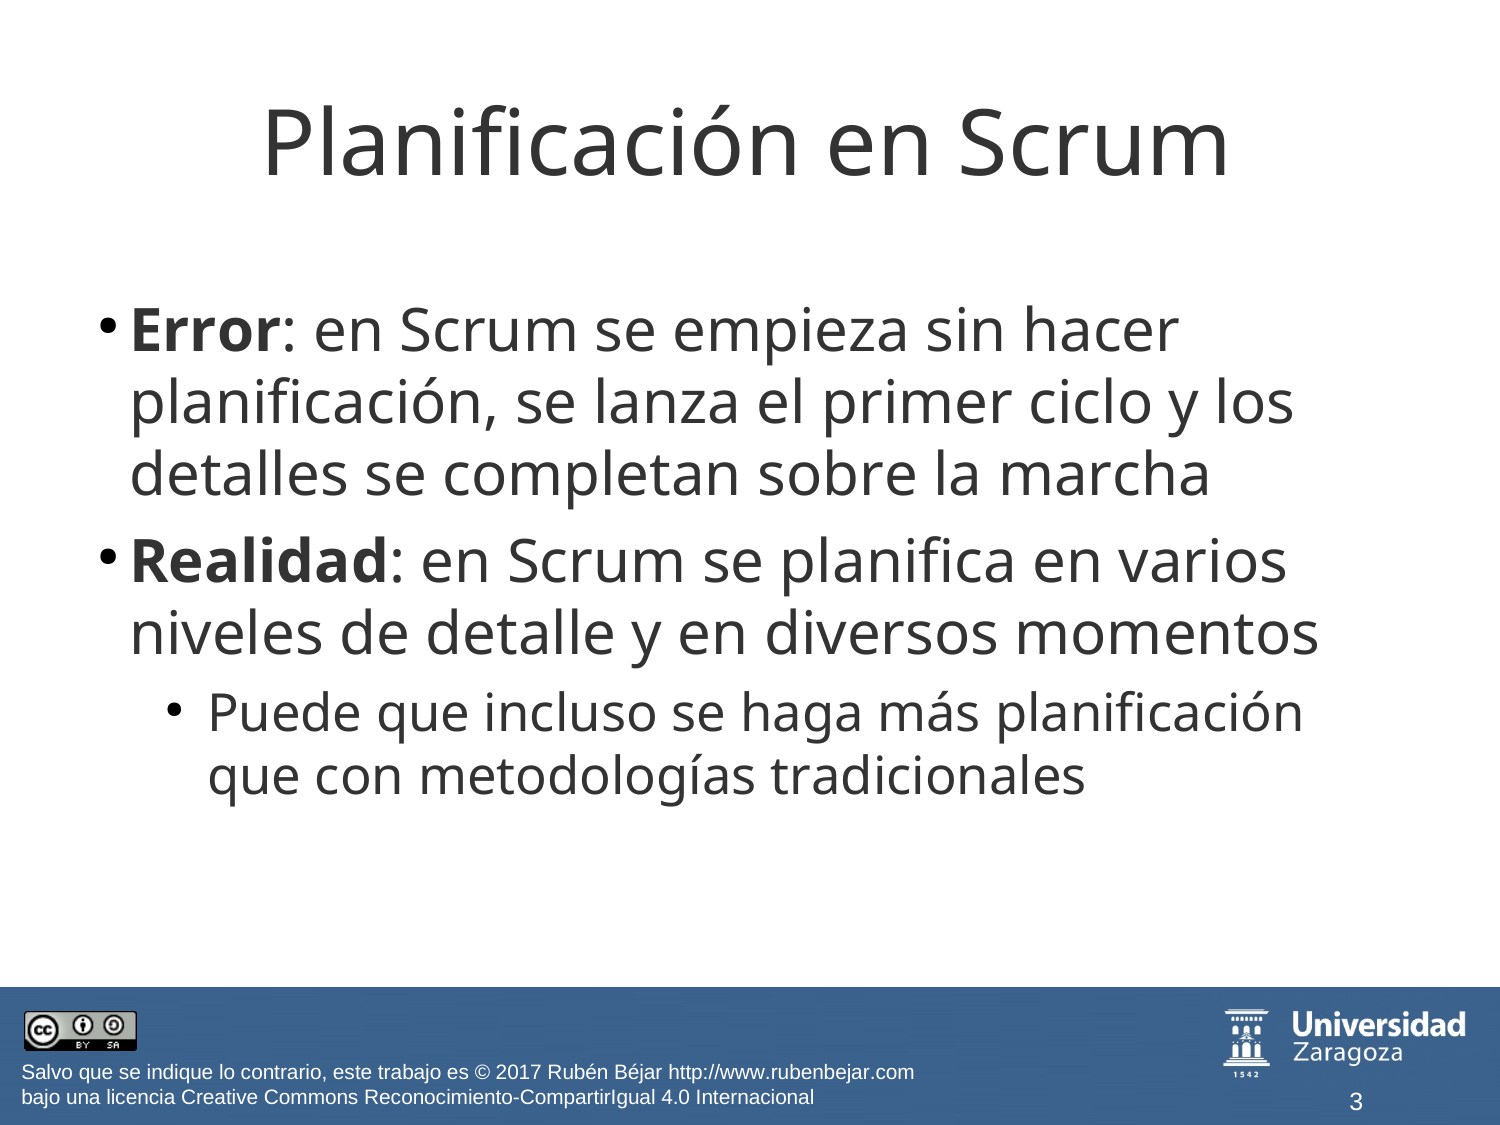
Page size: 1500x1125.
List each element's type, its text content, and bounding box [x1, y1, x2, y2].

title Planificación en Scrum [74, 21, 1420, 257]
picture [0, 987, 1500, 1125]
list Error: en Scrum se empieza sin hacer planificación, se lanza el primer ciclo y los detalles se completan sobre la marcha Realidad: en Scrum se planifica en varios niveles de detalle y en diversos momentos Puede que incluso se haga más planificación que con metodologías tradicionales [82, 283, 1418, 957]
